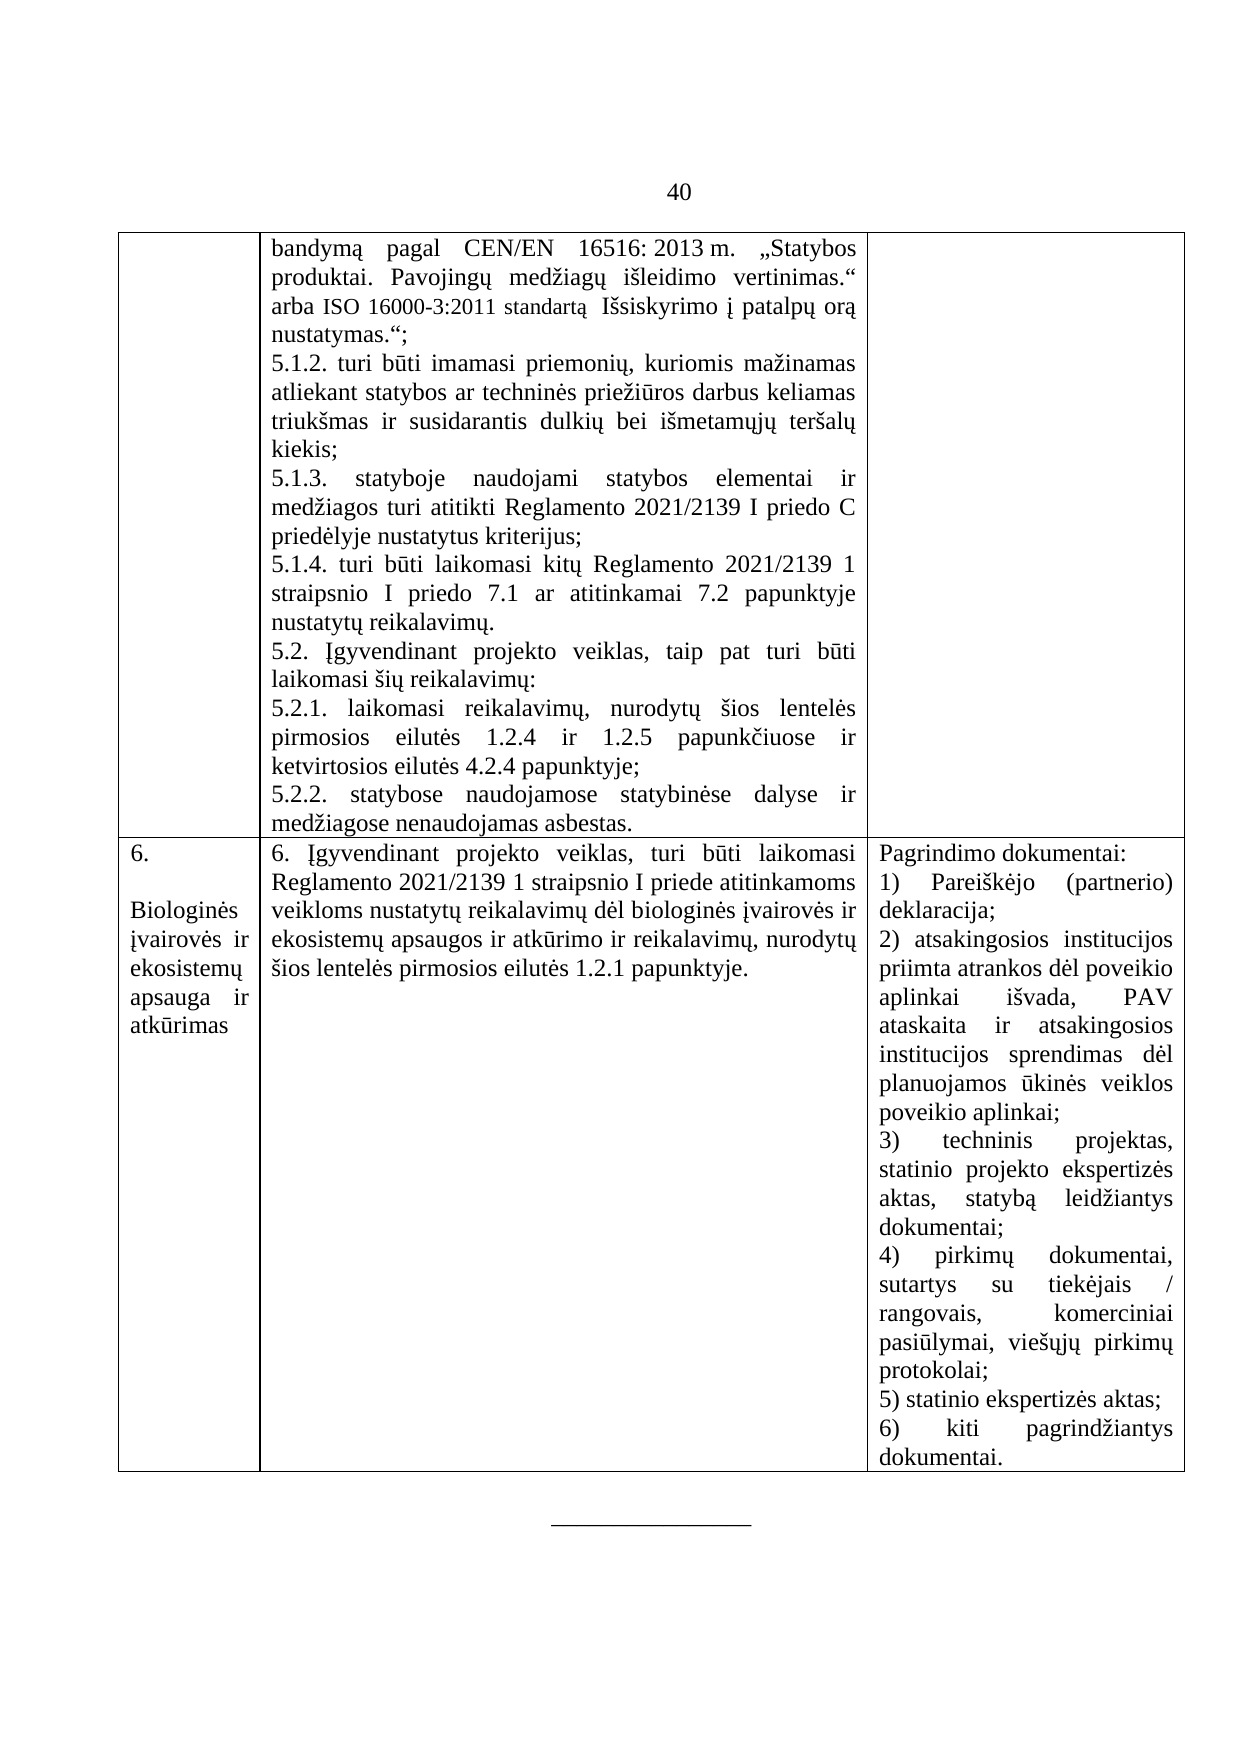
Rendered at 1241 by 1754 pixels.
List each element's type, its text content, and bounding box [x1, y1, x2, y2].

table_cell [868, 233, 1184, 837]
table_cell 6. Įgyvendinant projekto veiklas, turi būti laikomasi Reglamento 2021/2139 1 straipsnio I priede atitinkamoms veikloms nustatytų reikalavimų dėl biologinės įvairovės ir ekosistemų apsaugos ir atkūrimo ir reikalavimų, nurodytų šios lentelės pirmosios eilutės 1.2.1 papunktyje. [261, 838, 867, 1471]
table_cell bandymą pagal CEN/EN 16516: 2013 m. „Statybos produktai. Pavojingų medžiagų išleidimo vertinimas.“ arba ISO 16000-3:2011 standartą Išsiskyrimo į patalpų orą nustatymas.“; 5.1.2. turi būti imamasi priemonių, kuriomis mažinamas atliekant statybos ar techninės priežiūros darbus keliamas triukšmas ir susidarantis dulkių bei išmetamųjų teršalų kiekis; 5.1.3. statyboje naudojami statybos elementai ir medžiagos turi atitikti Reglamento 2021/2139 I priedo C priedėlyje nustatytus kriterijus; 5.1.4. turi būti laikomasi kitų Reglamento 2021/2139 1 straipsnio I priedo 7.1 ar atitinkamai 7.2 papunktyje nustatytų reikalavimų. 5.2. Įgyvendinant projekto veiklas, taip pat turi būti laikomasi šių reikalavimų: 5.2.1. laikomasi reikalavimų, nurodytų šios lentelės pirmosios eilutės 1.2.4 ir 1.2.5 papunkčiuose ir ketvirtosios eilutės 4.2.4 papunktyje; 5.2.2. statybose naudojamose statybinėse dalyse ir medžiagose nenaudojamas asbestas. [261, 233, 867, 837]
table_cell 6. Biologinės įvairovės ir ekosistemų apsauga ir atkūrimas [119, 838, 259, 1471]
table_cell Pagrindimo dokumentai: 1) Pareiškėjo (partnerio) deklaracija; 2) atsakingosios institucijos priimta atrankos dėl poveikio aplinkai išvada, PAV ataskaita ir atsakingosios institucijos sprendimas dėl planuojamos ūkinės veiklos poveikio aplinkai; 3) techninis projektas, statinio projekto ekspertizės aktas, statybą leidžiantys dokumentai; 4) pirkimų dokumentai, sutartys su tiekėjais / rangovais, komerciniai pasiūlymai, viešųjų pirkimų protokolai; 5) statinio ekspertizės aktas; 6) kiti pagrindžiantys dokumentai. [868, 838, 1184, 1471]
table_cell [119, 233, 259, 837]
text ________________ [118, 1500, 1184, 1529]
